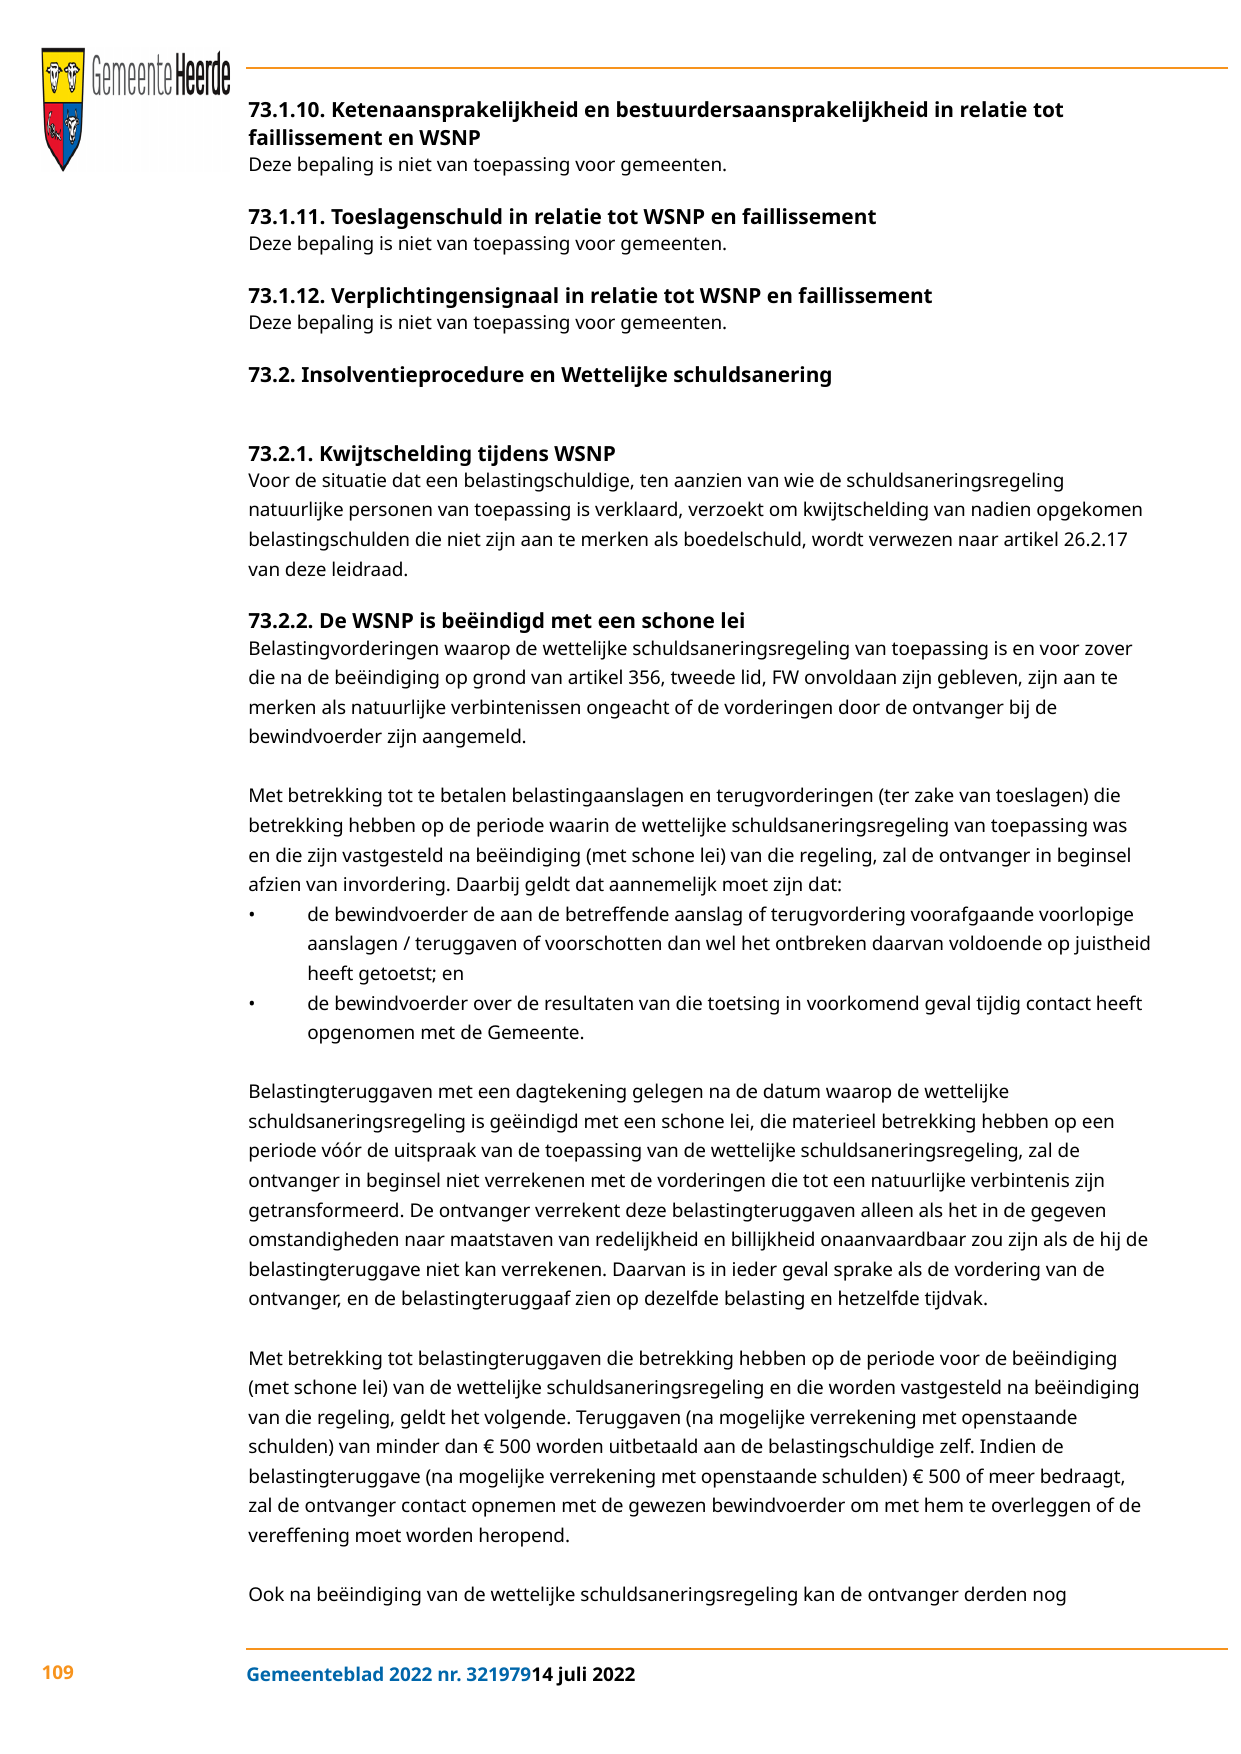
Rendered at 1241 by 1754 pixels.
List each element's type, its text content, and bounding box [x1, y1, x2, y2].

text 73.1.12. Verplichtingensignaal in relatie tot WSNP en faillissement [248, 281, 1152, 309]
list de bewindvoerder over de resultaten van die toetsing in voorkomend geval tijdig contact heeft opgenomen met de Gemeente. [248, 990, 1152, 1045]
text 73.1.11. Toeslagenschuld in relatie tot WSNP en faillissement [248, 202, 1152, 231]
list de bewindvoerder de aan de betreffende aanslag of terugvordering voorafgaande voorlopige aanslagen / teruggaven of voorschotten dan wel het ontbreken daarvan voldoende op juistheid heeft getoetst; en [248, 901, 1152, 986]
text Belastingteruggaven met een dagtekening gelegen na de datum waarop de wettelijke schuldsaneringsregeling is geëindigd met een schone lei, die materieel betrekking hebben op een periode vóór de uitspraak van de toepassing van de wettelijke schuldsaneringsregeling, zal de ontvanger in beginsel niet verrekenen met de vorderingen die tot een natuurlijke verbintenis zijn getransformeerd. De ontvanger verrekent deze belastingteruggaven alleen als het in de gegeven omstandigheden naar maatstaven van redelijkheid en billijkheid onaanvaardbaar zou zijn als de hij de belastingteruggave niet kan verrekenen. Daarvan is in ieder geval sprake als de vordering van de ontvanger, en de belastingteruggaaf zien op dezelfde belasting en hetzelfde tijdvak. [248, 1078, 1152, 1311]
picture [41, 47, 231, 172]
text Deze bepaling is niet van toepassing voor gemeenten. [248, 309, 1152, 335]
text Deze bepaling is niet van toepassing voor gemeenten. [248, 231, 1152, 256]
text Belastingvorderingen waarop de wettelijke schuldsaneringsregeling van toepassing is en voor zover die na de beëindiging op grond van artikel 356, tweede lid, FW onvoldaan zijn gebleven, zijn aan te merken als natuurlijke verbintenissen ongeacht of de vorderingen door de ontvanger bij de bewindvoerder zijn aangemeld. [248, 635, 1152, 749]
text 73.2.1. Kwijtschelding tijdens WSNP [248, 439, 1152, 467]
text 73.2.2. De WSNP is beëindigd met een schone lei [248, 606, 1152, 635]
text Ook na beëindiging van de wettelijke schuldsaneringsregeling kan de ontvanger derden nog [248, 1581, 1152, 1607]
text Met betrekking tot belastingteruggaven die betrekking hebben op de periode voor de beëindiging (met schone lei) van de wettelijke schuldsaneringsregeling en die worden vastgesteld na beëindiging van die regeling, geldt het volgende. Teruggaven (na mogelijke verrekening met openstaande schulden) van minder dan € 500 worden uitbetaald aan de belastingschuldige zelf. Indien de belastingteruggave (na mogelijke verrekening met openstaande schulden) € 500 of meer bedraagt, zal de ontvanger contact opnemen met de gewezen bewindvoerder om met hem te overleggen of de vereffening moet worden heropend. [248, 1345, 1152, 1548]
text 73.1.10. Ketenaansprakelijkheid en bestuurdersaansprakelijkheid in relatie tot faillissement en WSNP [248, 95, 1152, 152]
text 73.2. Insolventieprocedure en Wettelijke schuldsanering [248, 360, 1152, 388]
text Deze bepaling is niet van toepassing voor gemeenten. [248, 152, 1152, 177]
text Met betrekking tot te betalen belastingaanslagen en terugvorderingen (ter zake van toeslagen) die betrekking hebben op de periode waarin de wettelijke schuldsaneringsregeling van toepassing was en die zijn vastgesteld na beëindiging (met schone lei) van die regeling, zal de ontvanger in beginsel afzien van invordering. Daarbij geldt dat aannemelijk moet zijn dat: [248, 783, 1152, 897]
text Voor de situatie dat een belastingschuldige, ten aanzien van wie de schuldsaneringsregeling natuurlijke personen van toepassing is verklaard, verzoekt om kwijtschelding van nadien opgekomen belastingschulden die niet zijn aan te merken als boedelschuld, wordt verwezen naar artikel 26.2.17 van deze leidraad. [248, 467, 1152, 582]
